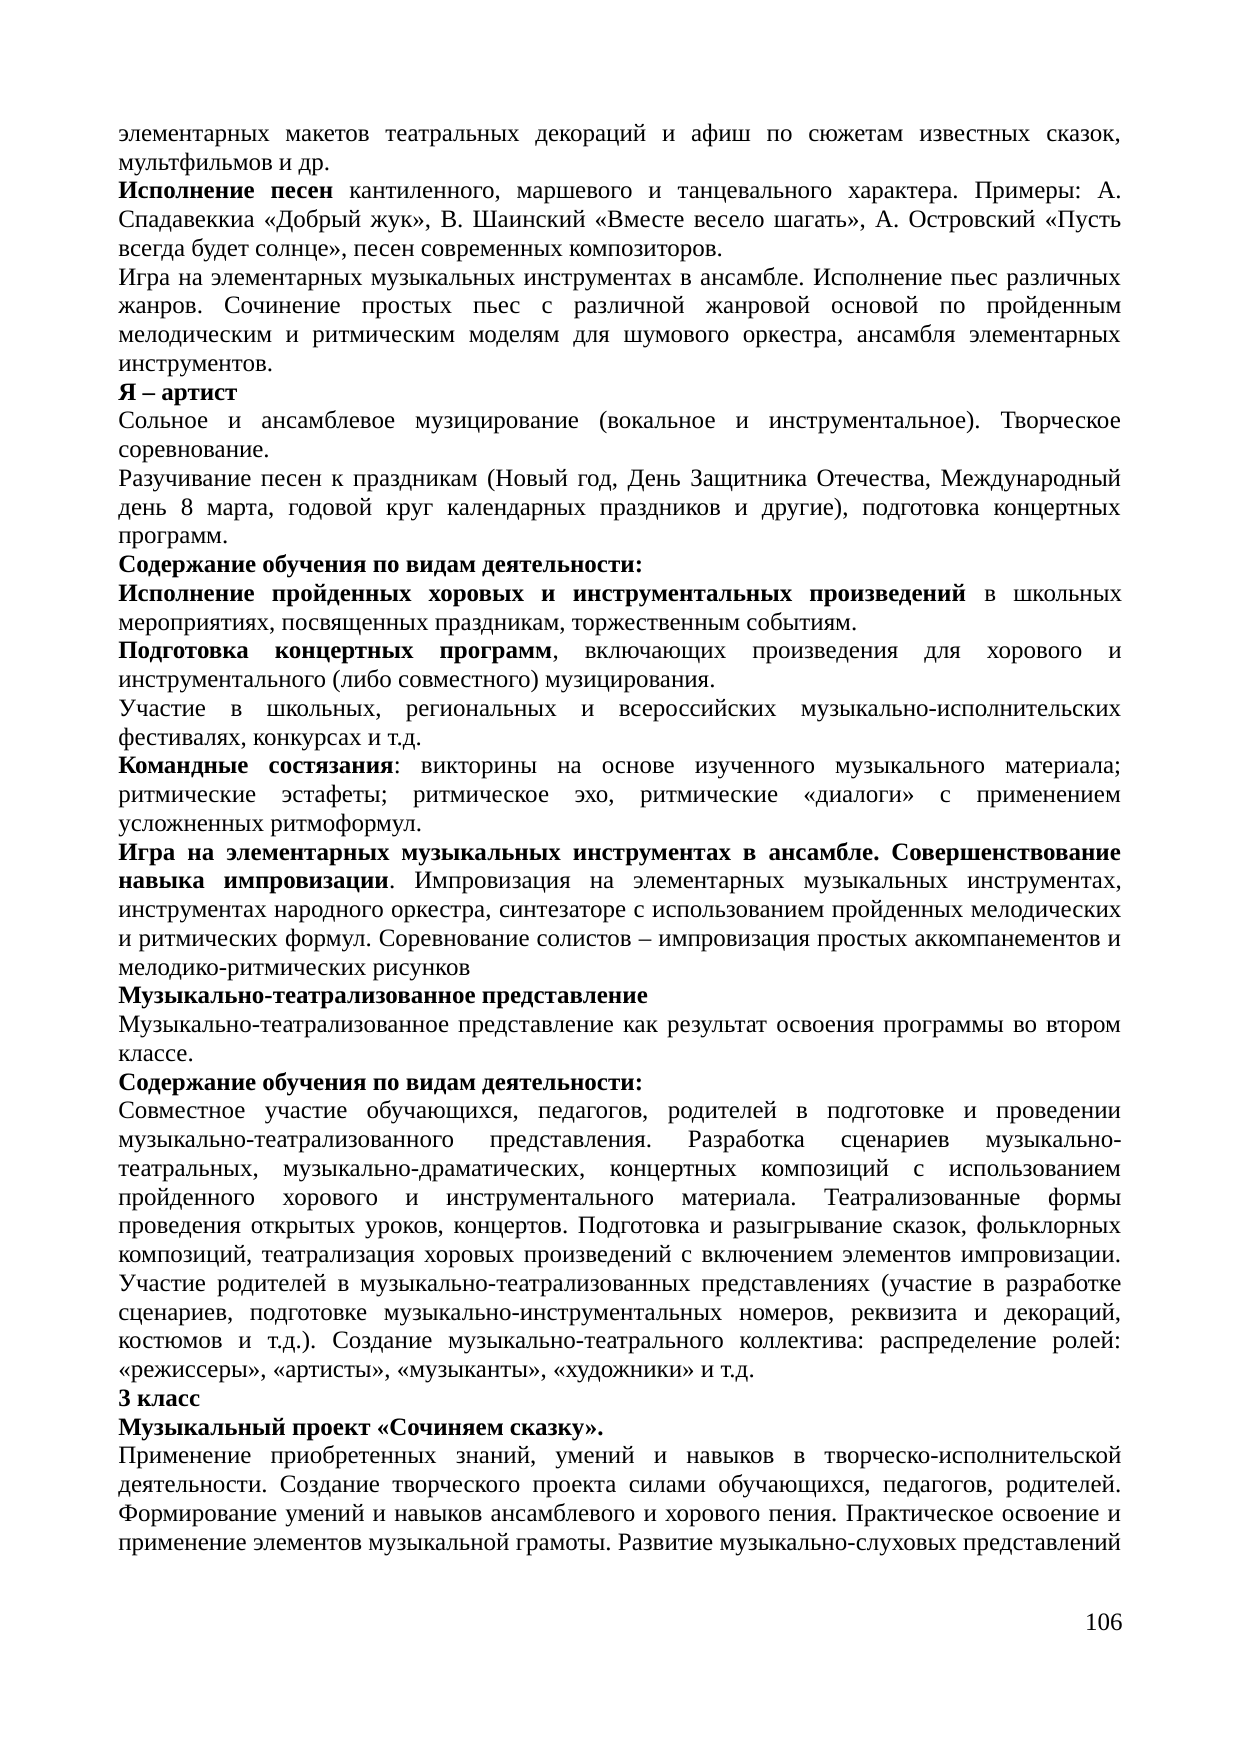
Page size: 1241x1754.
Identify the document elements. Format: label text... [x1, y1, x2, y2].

text Музыкально-театрализованное представление [118, 981, 1122, 1009]
text Музыкально-театрализованное представление как результат освоения программы во втором классе. [118, 1009, 1122, 1067]
text Командные состязания: викторины на основе изученного музыкального материала; ритмические эстафеты; ритмическое эхо, ритмические «диалоги» с применением усложненных ритмоформул. [118, 751, 1122, 837]
text Совместное участие обучающихся, педагогов, родителей в подготовке и проведении музыкально-театрализованного представления. Разработка сценариев музыкально-театральных, музыкально-драматических, концертных композиций с использованием пройденного хорового и инструментального материала. Театрализованные формы проведения открытых уроков, концертов. Подготовка и разыгрывание сказок, фольклорных композиций, театрализация хоровых произведений с включением элементов импровизации. Участие родителей в музыкально-театрализованных представлениях (участие в разработке сценариев, подготовке музыкально-инструментальных номеров, реквизита и декораций, костюмов и т.д.). Создание музыкально-театрального коллектива: распределение ролей: «режиссеры», «артисты», «музыканты», «художники» и т.д. [118, 1096, 1122, 1383]
text Игра на элементарных музыкальных инструментах в ансамбле. Совершенствование навыка импровизации. Импровизация на элементарных музыкальных инструментах, инструментах народного оркестра, синтезаторе с использованием пройденных мелодических и ритмических формул. Соревнование солистов – импровизация простых аккомпанементов и мелодико-ритмических рисунков [118, 837, 1122, 981]
text Исполнение песен кантиленного, маршевого и танцевального характера. Примеры: А. Спадавеккиа «Добрый жук», В. Шаинский «Вместе весело шагать», А. Островский «Пусть всегда будет солнце», песен современных композиторов. [118, 176, 1122, 262]
text Применение приобретенных знаний, умений и навыков в творческо-исполнительской деятельности. Создание творческого проекта силами обучающихся, педагогов, родителей. Формирование умений и навыков ансамблевого и хорового пения. Практическое освоение и применение элементов музыкальной грамоты. Развитие музыкально-слуховых представлений [118, 1441, 1122, 1556]
text Сольное и ансамблевое музицирование (вокальное и инструментальное). Творческое соревнование. [118, 406, 1122, 463]
text Подготовка концертных программ, включающих произведения для хорового и инструментального (либо совместного) музицирования. [118, 636, 1122, 693]
text Содержание обучения по видам деятельности: [118, 549, 1122, 578]
text Содержание обучения по видам деятельности: [118, 1067, 1122, 1096]
text Участие в школьных, региональных и всероссийских музыкально-исполнительских фестивалях, конкурсах и т.д. [118, 693, 1122, 751]
text Разучивание песен к праздникам (Новый год, День Защитника Отечества, Международный день 8 марта, годовой круг календарных праздников и другие), подготовка концертных программ. [118, 463, 1122, 549]
text 3 класс [118, 1383, 1122, 1412]
text Исполнение пройденных хоровых и инструментальных произведений в школьных мероприятиях, посвященных праздникам, торжественным событиям. [118, 578, 1122, 636]
text Музыкальный проект «Сочиняем сказку». [118, 1412, 1122, 1441]
text Я – артист [118, 377, 1122, 406]
text элементарных макетов театральных декораций и афиш по сюжетам известных сказок, мультфильмов и др. [118, 118, 1122, 176]
text Игра на элементарных музыкальных инструментах в ансамбле. Исполнение пьес различных жанров. Сочинение простых пьес с различной жанровой основой по пройденным мелодическим и ритмическим моделям для шумового оркестра, ансамбля элементарных инструментов. [118, 262, 1122, 377]
